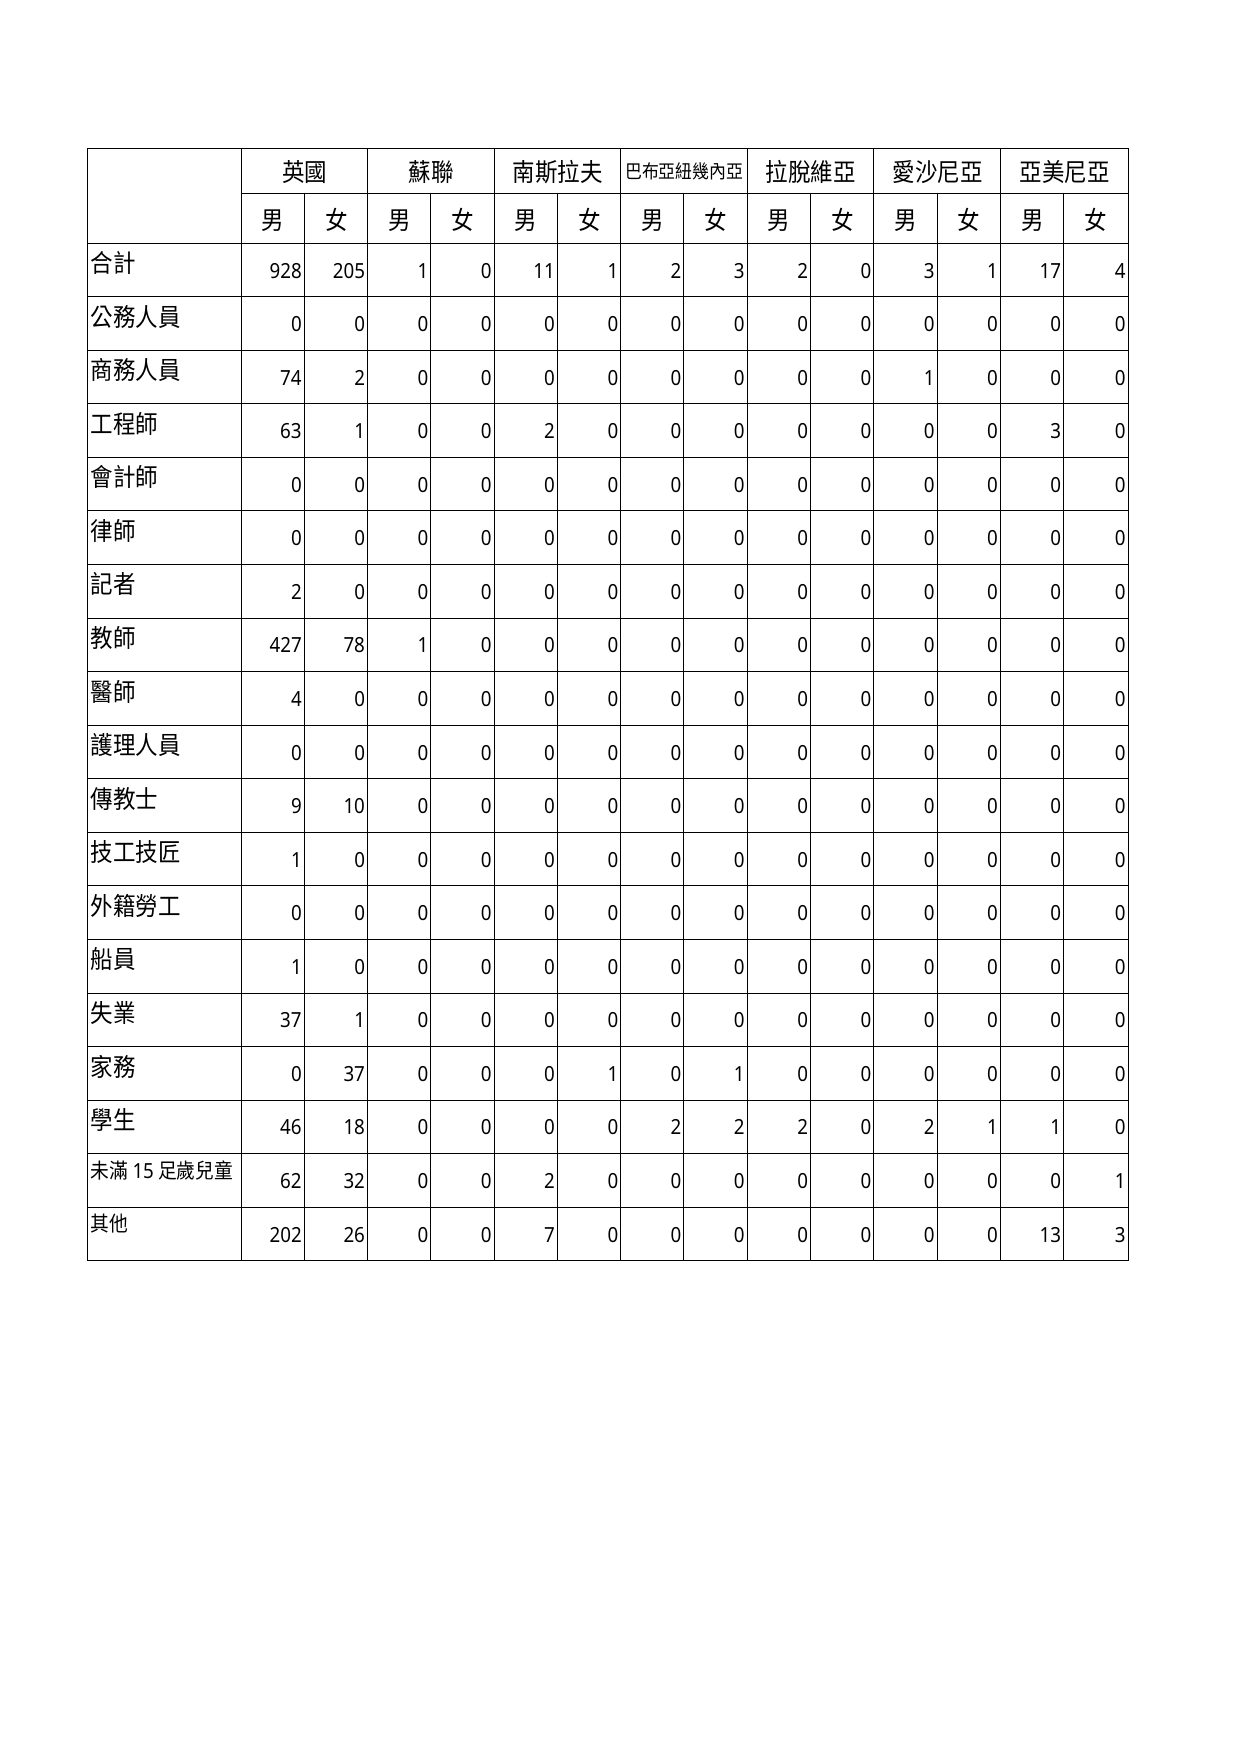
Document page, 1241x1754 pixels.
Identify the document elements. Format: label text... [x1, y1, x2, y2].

table_cell 0 [558, 833, 620, 885]
table_cell 其他 [88, 1208, 241, 1260]
table_cell 0 [874, 404, 937, 457]
table_cell 0 [748, 1154, 810, 1207]
table_cell 女 [684, 194, 747, 243]
table_cell 37 [242, 994, 304, 1046]
table_cell 男 [874, 194, 937, 243]
table_cell 0 [305, 458, 367, 510]
table_cell 0 [305, 565, 367, 617]
table_cell 船員 [88, 940, 241, 992]
table_cell 0 [811, 1154, 873, 1207]
table_cell 0 [495, 726, 557, 778]
table_cell 0 [684, 297, 747, 350]
table_cell 0 [811, 351, 873, 403]
table_cell 0 [684, 511, 747, 564]
table_cell 0 [431, 1154, 494, 1207]
table_cell 0 [1064, 297, 1128, 350]
table_cell 0 [938, 458, 1000, 510]
table_cell 0 [621, 1154, 683, 1207]
table_cell 0 [684, 833, 747, 885]
table_cell 0 [874, 726, 937, 778]
table_cell 失業 [88, 994, 241, 1046]
table_cell 0 [431, 1047, 494, 1099]
table_cell 0 [368, 565, 430, 617]
table_cell 4 [1064, 244, 1128, 296]
table_cell 0 [495, 886, 557, 939]
table_cell 0 [874, 297, 937, 350]
table_cell 0 [684, 619, 747, 671]
table_cell 律師 [88, 511, 241, 564]
table_cell 0 [242, 1047, 304, 1099]
table_cell 1 [938, 1101, 1000, 1153]
table_cell 1 [305, 404, 367, 457]
table_header 拉脫維亞 [748, 149, 873, 193]
table_cell 女 [431, 194, 494, 243]
table_cell 0 [558, 404, 620, 457]
table_cell 學生 [88, 1101, 241, 1153]
table_cell 18 [305, 1101, 367, 1153]
table_cell 0 [684, 565, 747, 617]
table_cell 0 [1001, 351, 1063, 403]
table_cell 9 [242, 779, 304, 832]
table_cell 0 [431, 833, 494, 885]
table_cell 0 [874, 1208, 937, 1260]
table_cell 0 [811, 511, 873, 564]
table_cell 0 [242, 297, 304, 350]
table_cell 0 [684, 458, 747, 510]
table_cell 1 [305, 994, 367, 1046]
table_cell 78 [305, 619, 367, 671]
table_cell 2 [305, 351, 367, 403]
table_cell 0 [1064, 351, 1128, 403]
table_cell 0 [684, 886, 747, 939]
table_cell 32 [305, 1154, 367, 1207]
table_cell 0 [621, 672, 683, 724]
table_cell 3 [684, 244, 747, 296]
table_cell 0 [938, 351, 1000, 403]
table_cell 0 [558, 726, 620, 778]
table_cell 0 [1001, 619, 1063, 671]
table_header 亞美尼亞 [1001, 149, 1128, 193]
table_cell 0 [368, 351, 430, 403]
table_cell 會計師 [88, 458, 241, 510]
table_cell 護理人員 [88, 726, 241, 778]
table_cell 2 [748, 1101, 810, 1153]
table_header 巴布亞紐幾內亞 [621, 149, 747, 193]
table_cell 0 [874, 511, 937, 564]
table_cell 0 [558, 672, 620, 724]
table_cell 0 [305, 511, 367, 564]
table_cell 205 [305, 244, 367, 296]
table_cell 0 [431, 458, 494, 510]
table_cell 0 [811, 833, 873, 885]
table_cell 外籍勞工 [88, 886, 241, 939]
table_cell 0 [1001, 458, 1063, 510]
table_cell 0 [1001, 672, 1063, 724]
table_cell 0 [938, 1154, 1000, 1207]
table_cell 46 [242, 1101, 304, 1153]
table_cell 0 [874, 994, 937, 1046]
table_cell 0 [305, 297, 367, 350]
table_header 愛沙尼亞 [874, 149, 1000, 193]
table_cell 0 [684, 994, 747, 1046]
table_cell 0 [495, 297, 557, 350]
table_cell 0 [938, 619, 1000, 671]
table_cell 1 [1064, 1154, 1128, 1207]
table_cell 0 [1001, 940, 1063, 992]
table_cell 0 [748, 726, 810, 778]
table_cell 0 [684, 726, 747, 778]
table_cell 202 [242, 1208, 304, 1260]
table_cell 0 [621, 1047, 683, 1099]
table_cell 1 [684, 1047, 747, 1099]
table_cell 0 [495, 779, 557, 832]
table_cell 2 [684, 1101, 747, 1153]
table_cell 0 [368, 672, 430, 724]
table_cell 0 [305, 833, 367, 885]
table_cell 2 [495, 404, 557, 457]
table_cell 0 [431, 672, 494, 724]
table_cell 0 [495, 940, 557, 992]
table_cell 0 [938, 404, 1000, 457]
table_cell 74 [242, 351, 304, 403]
table_cell 0 [431, 244, 494, 296]
table_cell 0 [431, 1208, 494, 1260]
table_cell 0 [684, 940, 747, 992]
table_cell 0 [1064, 511, 1128, 564]
table_cell 0 [1064, 833, 1128, 885]
table_cell 0 [1064, 994, 1128, 1046]
table_cell 0 [431, 511, 494, 564]
table_cell 0 [368, 511, 430, 564]
table_cell 1 [874, 351, 937, 403]
table_cell 0 [938, 565, 1000, 617]
table_cell 0 [1064, 672, 1128, 724]
table_cell 0 [938, 886, 1000, 939]
table_cell 0 [748, 297, 810, 350]
table_cell 記者 [88, 565, 241, 617]
table_cell 0 [558, 994, 620, 1046]
table_cell 0 [1001, 779, 1063, 832]
table_cell 0 [242, 886, 304, 939]
table_cell 女 [1064, 194, 1128, 243]
table_cell 0 [811, 244, 873, 296]
table_cell 0 [431, 404, 494, 457]
table_cell 0 [431, 351, 494, 403]
table_cell 0 [558, 458, 620, 510]
table_cell 0 [558, 511, 620, 564]
table_cell 0 [1064, 619, 1128, 671]
table_cell 0 [684, 1208, 747, 1260]
table_cell 1 [558, 244, 620, 296]
table_cell 0 [1064, 458, 1128, 510]
table_cell 0 [1064, 940, 1128, 992]
table_cell 0 [621, 779, 683, 832]
table_cell 女 [558, 194, 620, 243]
table_cell 0 [1001, 726, 1063, 778]
table_cell 0 [748, 351, 810, 403]
table_cell 0 [558, 940, 620, 992]
table_cell 0 [748, 1208, 810, 1260]
table_cell 0 [811, 1047, 873, 1099]
table_cell 3 [874, 244, 937, 296]
table_cell 0 [495, 1101, 557, 1153]
table_cell 13 [1001, 1208, 1063, 1260]
table_cell 0 [1064, 779, 1128, 832]
table_cell 0 [938, 833, 1000, 885]
table_cell 未滿15足歲兒童 [88, 1154, 241, 1207]
table_cell 男 [495, 194, 557, 243]
table_cell 男 [748, 194, 810, 243]
table_cell 0 [558, 565, 620, 617]
table_cell 0 [621, 351, 683, 403]
table_cell 0 [748, 565, 810, 617]
table_cell 0 [811, 726, 873, 778]
table_cell 0 [874, 940, 937, 992]
table_cell 0 [368, 1047, 430, 1099]
table_cell 62 [242, 1154, 304, 1207]
table_header 英國 [242, 149, 367, 193]
table_header [88, 149, 241, 243]
table_cell 男 [368, 194, 430, 243]
table_cell 0 [1064, 726, 1128, 778]
table_cell 女 [305, 194, 367, 243]
table_cell 2 [242, 565, 304, 617]
table_cell 7 [495, 1208, 557, 1260]
table_cell 0 [431, 940, 494, 992]
table_cell 0 [621, 565, 683, 617]
table_cell 醫師 [88, 672, 241, 724]
table_cell 0 [242, 458, 304, 510]
table_cell 0 [495, 458, 557, 510]
table_cell 0 [495, 619, 557, 671]
table_cell 0 [1001, 1154, 1063, 1207]
table_cell 2 [748, 244, 810, 296]
table_cell 0 [1001, 565, 1063, 617]
table_cell 0 [368, 779, 430, 832]
table_cell 0 [874, 619, 937, 671]
table_cell 0 [938, 1208, 1000, 1260]
table_cell 0 [1064, 1047, 1128, 1099]
table_cell 0 [811, 994, 873, 1046]
table_cell 0 [874, 779, 937, 832]
table_cell 0 [874, 1047, 937, 1099]
table_cell 0 [748, 994, 810, 1046]
table_cell 0 [431, 619, 494, 671]
table_cell 0 [811, 404, 873, 457]
table_cell 0 [874, 672, 937, 724]
table_cell 0 [874, 1154, 937, 1207]
table_header 南斯拉夫 [495, 149, 620, 193]
table_cell 0 [621, 940, 683, 992]
table_cell 0 [1064, 404, 1128, 457]
table_cell 26 [305, 1208, 367, 1260]
table_cell 0 [748, 886, 810, 939]
table_cell 1 [558, 1047, 620, 1099]
table_cell 合計 [88, 244, 241, 296]
table_cell 0 [495, 833, 557, 885]
table_cell 0 [621, 619, 683, 671]
table_cell 0 [811, 779, 873, 832]
table_cell 0 [305, 672, 367, 724]
table_cell 0 [811, 297, 873, 350]
table_cell 1 [368, 244, 430, 296]
table_cell 0 [811, 1208, 873, 1260]
table_cell 0 [621, 404, 683, 457]
table_cell 0 [748, 940, 810, 992]
table_cell 63 [242, 404, 304, 457]
table_cell 0 [621, 458, 683, 510]
table_cell 商務人員 [88, 351, 241, 403]
table_cell 0 [811, 886, 873, 939]
table_cell 0 [368, 886, 430, 939]
table_cell 2 [495, 1154, 557, 1207]
table_cell 0 [748, 511, 810, 564]
table_cell 1 [1001, 1101, 1063, 1153]
table_cell 0 [368, 833, 430, 885]
table_cell 0 [938, 940, 1000, 992]
table_cell 0 [431, 297, 494, 350]
table_cell 2 [621, 1101, 683, 1153]
table_cell 0 [811, 672, 873, 724]
table_cell 0 [431, 994, 494, 1046]
table_cell 0 [748, 619, 810, 671]
table_cell 0 [1001, 1047, 1063, 1099]
table_cell 0 [1064, 1101, 1128, 1153]
table_cell 0 [621, 833, 683, 885]
table_cell 女 [938, 194, 1000, 243]
table_cell 0 [938, 726, 1000, 778]
table_cell 0 [938, 779, 1000, 832]
table_cell 928 [242, 244, 304, 296]
table_cell 0 [938, 297, 1000, 350]
table_cell 教師 [88, 619, 241, 671]
table_cell 0 [431, 565, 494, 617]
table_cell 0 [748, 779, 810, 832]
table_cell 10 [305, 779, 367, 832]
table_cell 0 [811, 458, 873, 510]
table_cell 1 [938, 244, 1000, 296]
table_cell 0 [811, 1101, 873, 1153]
table_cell 0 [495, 565, 557, 617]
table_cell 1 [368, 619, 430, 671]
table_cell 0 [495, 672, 557, 724]
table_cell 0 [305, 886, 367, 939]
table_cell 1 [242, 940, 304, 992]
table_cell 工程師 [88, 404, 241, 457]
table_cell 0 [495, 351, 557, 403]
table_cell 女 [811, 194, 873, 243]
table_cell 0 [938, 511, 1000, 564]
table_cell 0 [431, 1101, 494, 1153]
table_cell 4 [242, 672, 304, 724]
table_cell 0 [1064, 886, 1128, 939]
table_cell 0 [938, 672, 1000, 724]
table_cell 17 [1001, 244, 1063, 296]
table_cell 11 [495, 244, 557, 296]
table_cell 0 [242, 511, 304, 564]
table_cell 0 [684, 1154, 747, 1207]
table_cell 0 [495, 511, 557, 564]
table_cell 0 [1001, 511, 1063, 564]
table_cell 0 [558, 886, 620, 939]
table_cell 0 [621, 297, 683, 350]
table_cell 0 [874, 565, 937, 617]
table_cell 傳教士 [88, 779, 241, 832]
table_cell 0 [242, 726, 304, 778]
table_cell 0 [621, 1208, 683, 1260]
table_cell 家務 [88, 1047, 241, 1099]
table_cell 0 [431, 886, 494, 939]
table_cell 男 [242, 194, 304, 243]
table_cell 0 [558, 297, 620, 350]
table_cell 公務人員 [88, 297, 241, 350]
table_cell 3 [1064, 1208, 1128, 1260]
table_cell 0 [431, 779, 494, 832]
table_cell 0 [874, 886, 937, 939]
table_cell 0 [811, 565, 873, 617]
table_cell 427 [242, 619, 304, 671]
table_cell 0 [621, 726, 683, 778]
table_cell 0 [684, 351, 747, 403]
table_cell 0 [811, 940, 873, 992]
table_cell 0 [684, 779, 747, 832]
table_cell 0 [305, 940, 367, 992]
table_cell 0 [495, 994, 557, 1046]
table_cell 0 [621, 511, 683, 564]
table_cell 2 [874, 1101, 937, 1153]
table_cell 0 [431, 726, 494, 778]
table_cell 0 [558, 1101, 620, 1153]
table_cell 技工技匠 [88, 833, 241, 885]
table_cell 0 [368, 297, 430, 350]
table_cell 0 [558, 779, 620, 832]
table_cell 0 [684, 672, 747, 724]
table_cell 0 [558, 351, 620, 403]
table_cell 0 [748, 458, 810, 510]
table_cell 0 [1001, 297, 1063, 350]
table_cell 0 [1001, 994, 1063, 1046]
table_cell 0 [368, 1154, 430, 1207]
table_header 蘇聯 [368, 149, 494, 193]
table_cell 3 [1001, 404, 1063, 457]
table_cell 0 [305, 726, 367, 778]
table_cell 0 [368, 458, 430, 510]
table_cell 0 [621, 886, 683, 939]
table_cell 37 [305, 1047, 367, 1099]
table_cell 0 [368, 1208, 430, 1260]
table_cell 1 [242, 833, 304, 885]
table_cell 0 [368, 940, 430, 992]
table_cell 0 [368, 1101, 430, 1153]
table_cell 0 [558, 1154, 620, 1207]
table_cell 0 [368, 404, 430, 457]
table_cell 0 [748, 404, 810, 457]
table_cell 0 [621, 994, 683, 1046]
table_cell 0 [938, 994, 1000, 1046]
table_cell 0 [558, 619, 620, 671]
table_cell 0 [874, 833, 937, 885]
table_cell 2 [621, 244, 683, 296]
table_cell 0 [558, 1208, 620, 1260]
table_cell 0 [938, 1047, 1000, 1099]
table_cell 男 [1001, 194, 1063, 243]
table_cell 0 [1001, 886, 1063, 939]
table_cell 0 [1001, 833, 1063, 885]
table_cell 0 [748, 672, 810, 724]
table_cell 0 [874, 458, 937, 510]
table_cell 0 [748, 1047, 810, 1099]
table_cell 0 [811, 619, 873, 671]
table_cell 0 [1064, 565, 1128, 617]
table_cell 0 [684, 404, 747, 457]
table_cell 0 [368, 726, 430, 778]
table_cell 0 [748, 833, 810, 885]
table_cell 男 [621, 194, 683, 243]
table_cell 0 [495, 1047, 557, 1099]
table_cell 0 [368, 994, 430, 1046]
